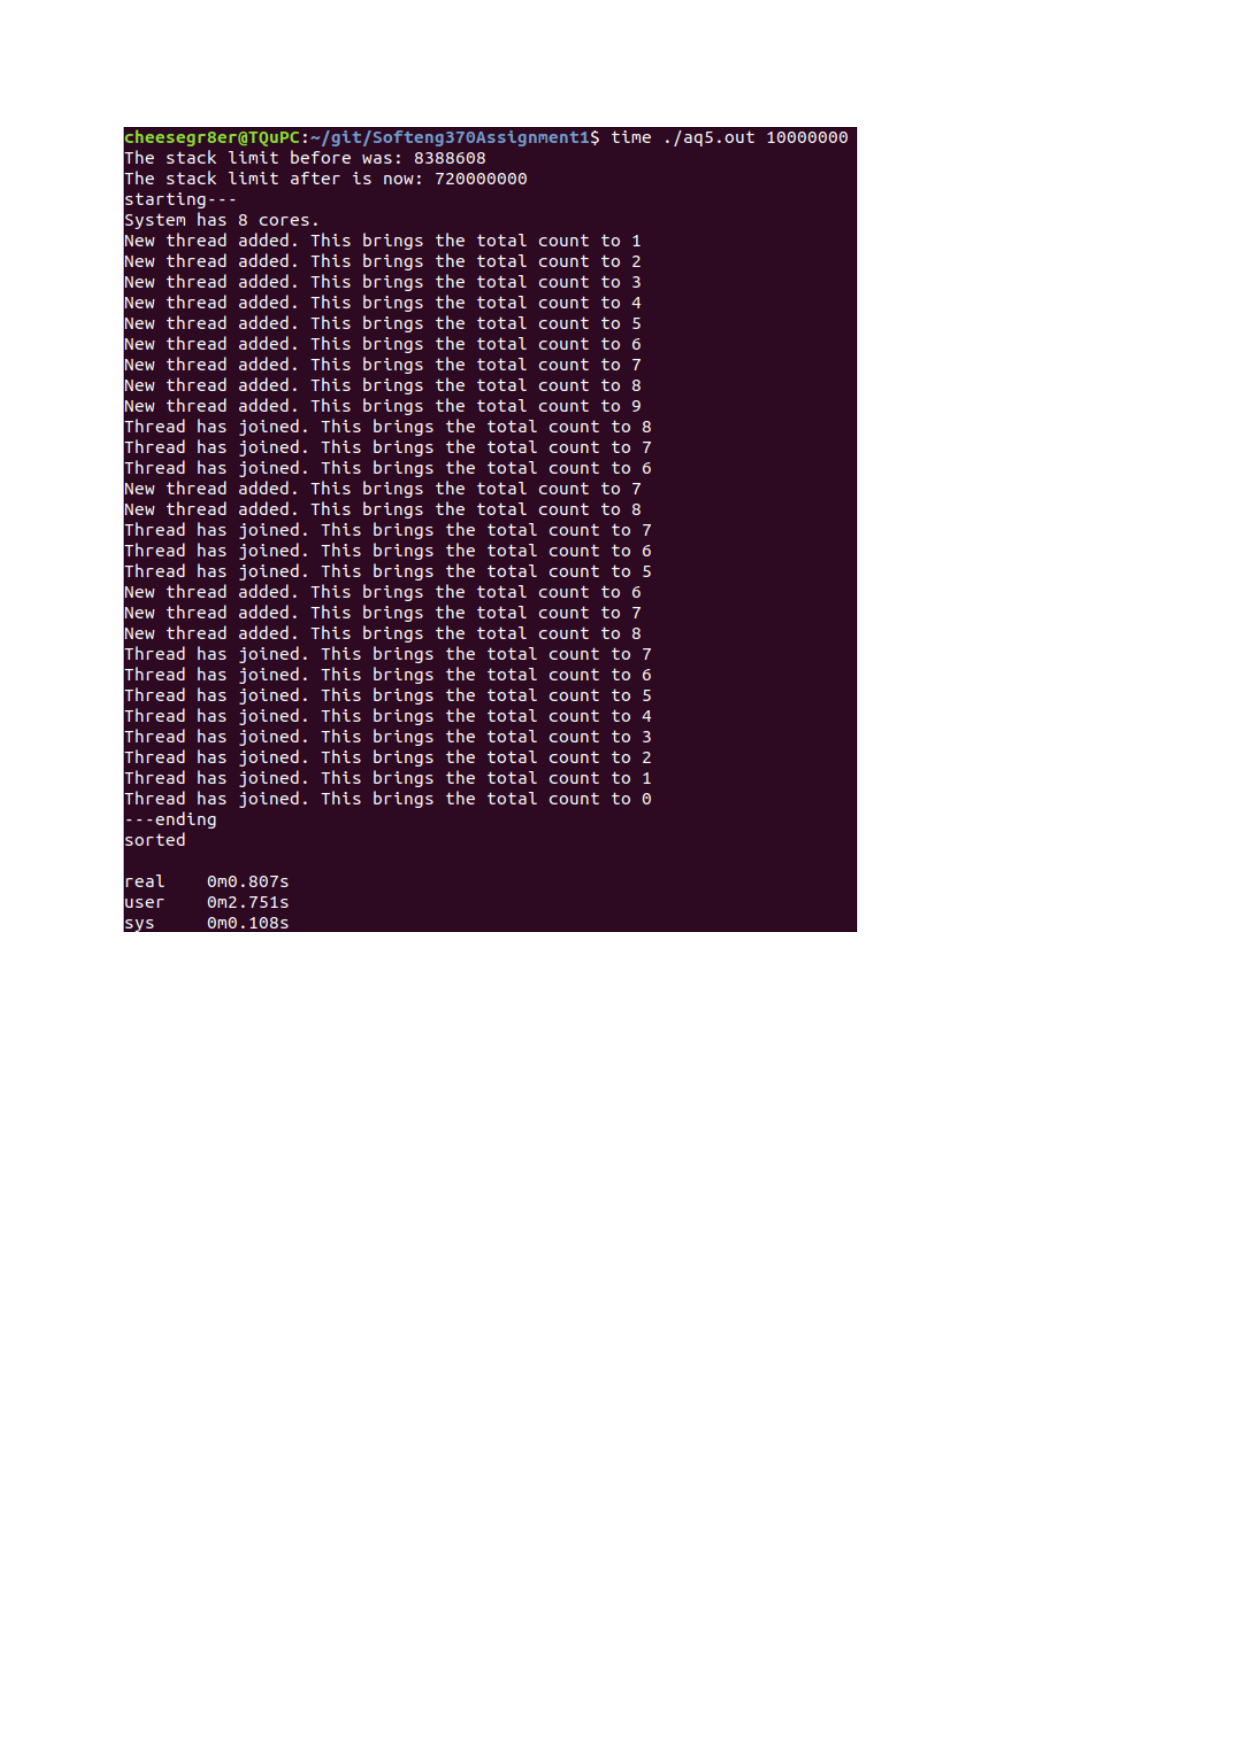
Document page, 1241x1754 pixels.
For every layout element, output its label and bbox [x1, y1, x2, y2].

picture [123, 127, 858, 932]
